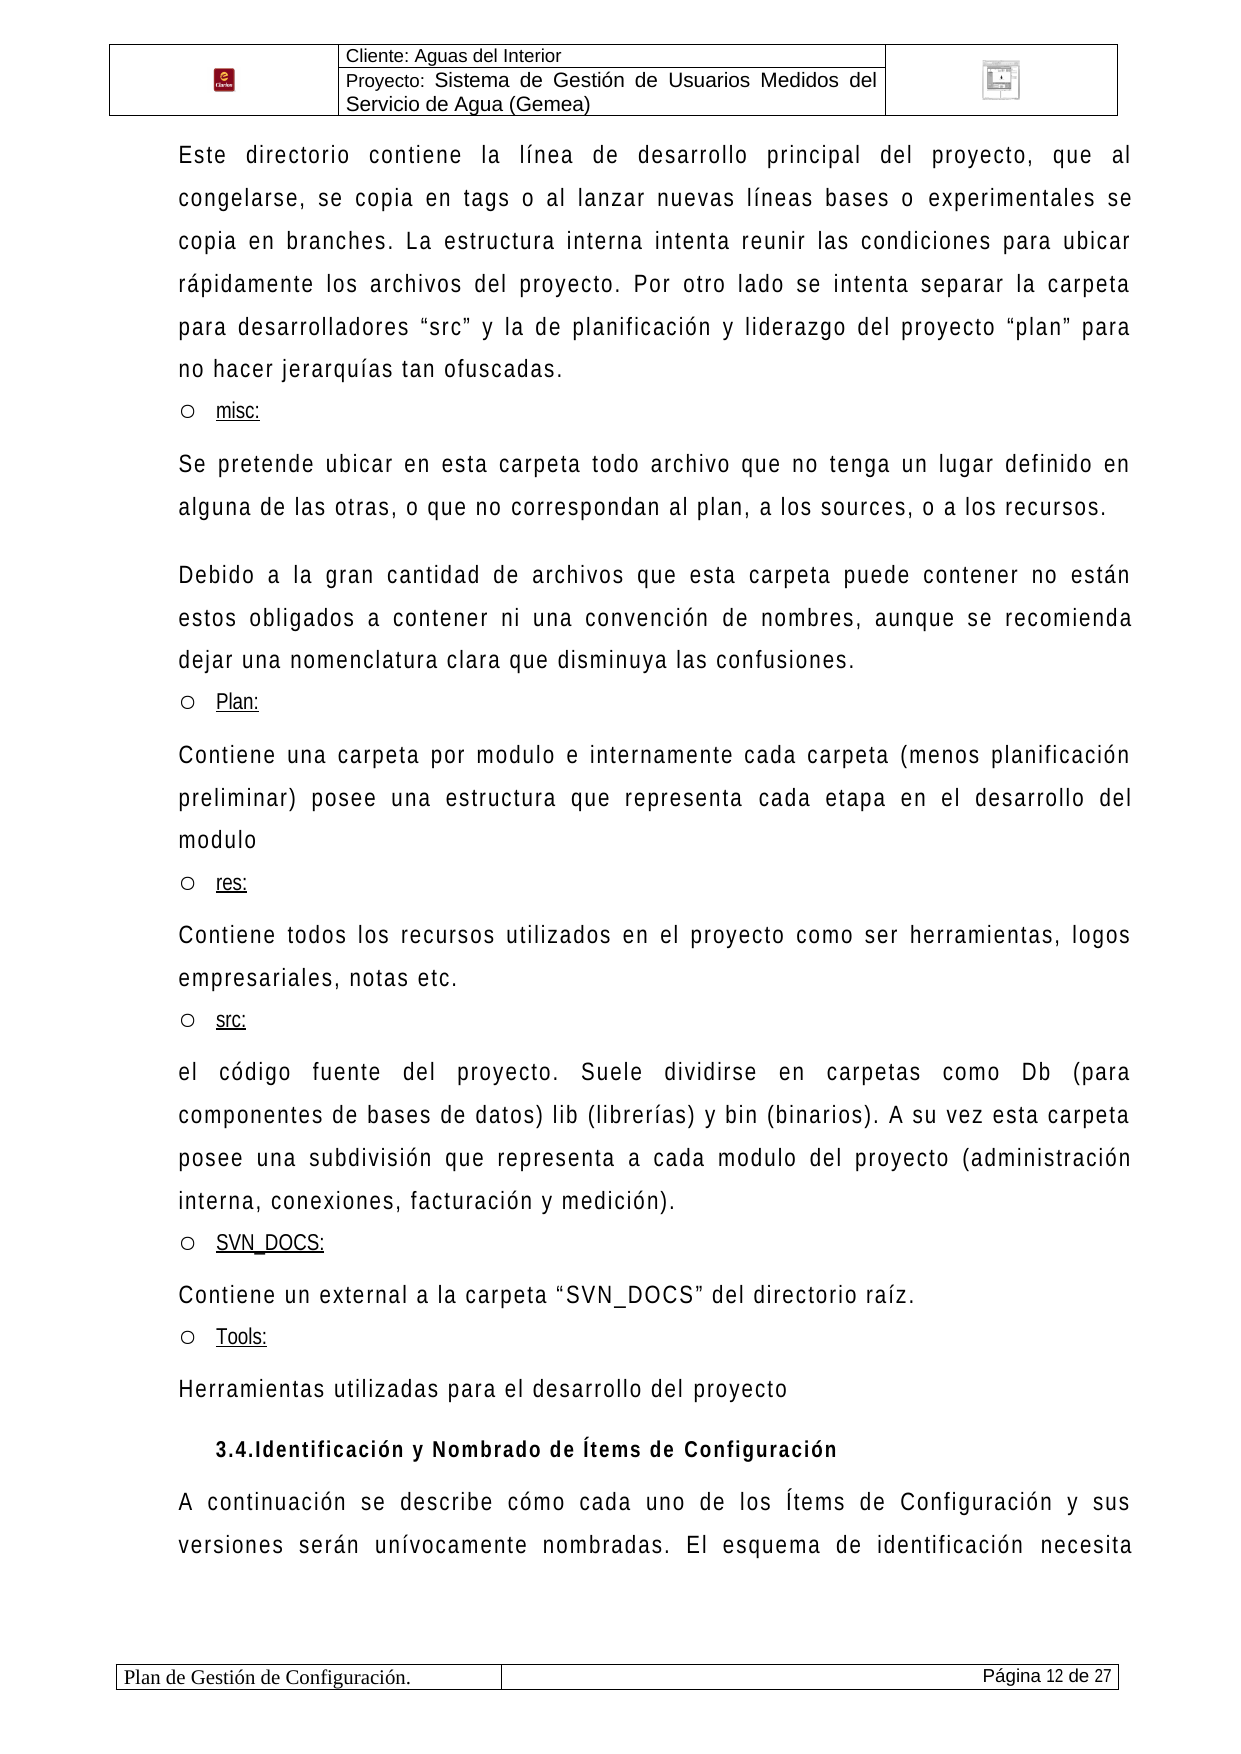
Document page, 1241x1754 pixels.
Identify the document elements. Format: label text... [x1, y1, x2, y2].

list Contiene un external a la carpeta “SVN_DOCS” del directorio raíz. [178, 1280, 1131, 1309]
subtitle Identificación y Nombrado de Ítems de Configuración [216, 1436, 1131, 1462]
list el código fuente del proyecto. Suele dividirse en carpetas como Db (para componentes de bases de datos) lib (librerías) y bin (binarios). A su vez esta carpeta posee una subdivisión que representa a cada modulo del proyecto (administración interna, conexiones, facturación y medición). [178, 1057, 1131, 1214]
list res: [178, 868, 1131, 895]
list Contiene una carpeta por modulo e internamente cada carpeta (menos planificación preliminar) posee una estructura que representa cada etapa en el desarrollo del modulo [178, 740, 1131, 854]
list Contiene todos los recursos utilizados en el proyecto como ser herramientas, logos empresariales, notas etc. [178, 920, 1131, 991]
list Debido a la gran cantidad de archivos que esta carpeta puede contener no están estos obligados a contener ni una convención de nombres, aunque se recomienda dejar una nomenclatura clara que disminuya las confusiones. [178, 559, 1131, 674]
list Plan: [178, 688, 1131, 715]
picture [207, 67, 241, 93]
list Herramientas utilizadas para el desarrollo del proyecto [178, 1374, 1131, 1403]
list src: [178, 1006, 1131, 1032]
list SVN_DOCS: [178, 1229, 1131, 1255]
list Se pretende ubicar en esta carpeta todo archivo que no tenga un lugar definido en alguna de las otras, o que no correspondan al plan, a los sources, o a los recursos. [178, 449, 1131, 520]
list Tools: [178, 1323, 1131, 1349]
list misc: [178, 397, 1131, 424]
list Este directorio contiene la línea de desarrollo principal del proyecto, que al congelarse, se copia en tags o al lanzar nuevas líneas bases o experimentales se copia en branches. La estructura interna intenta reunir las condiciones para ubicar rápidamente los archivos del proyecto. Por otro lado se intenta separar la carpeta para desarrolladores “src” y la de planificación y liderazgo del proyecto “plan” para no hacer jerarquías tan ofuscadas. [178, 140, 1131, 383]
list A continuación se describe cómo cada uno de los Ítems de Configuración y sus versiones serán unívocamente nombradas. El esquema de identificación necesita [178, 1487, 1131, 1559]
